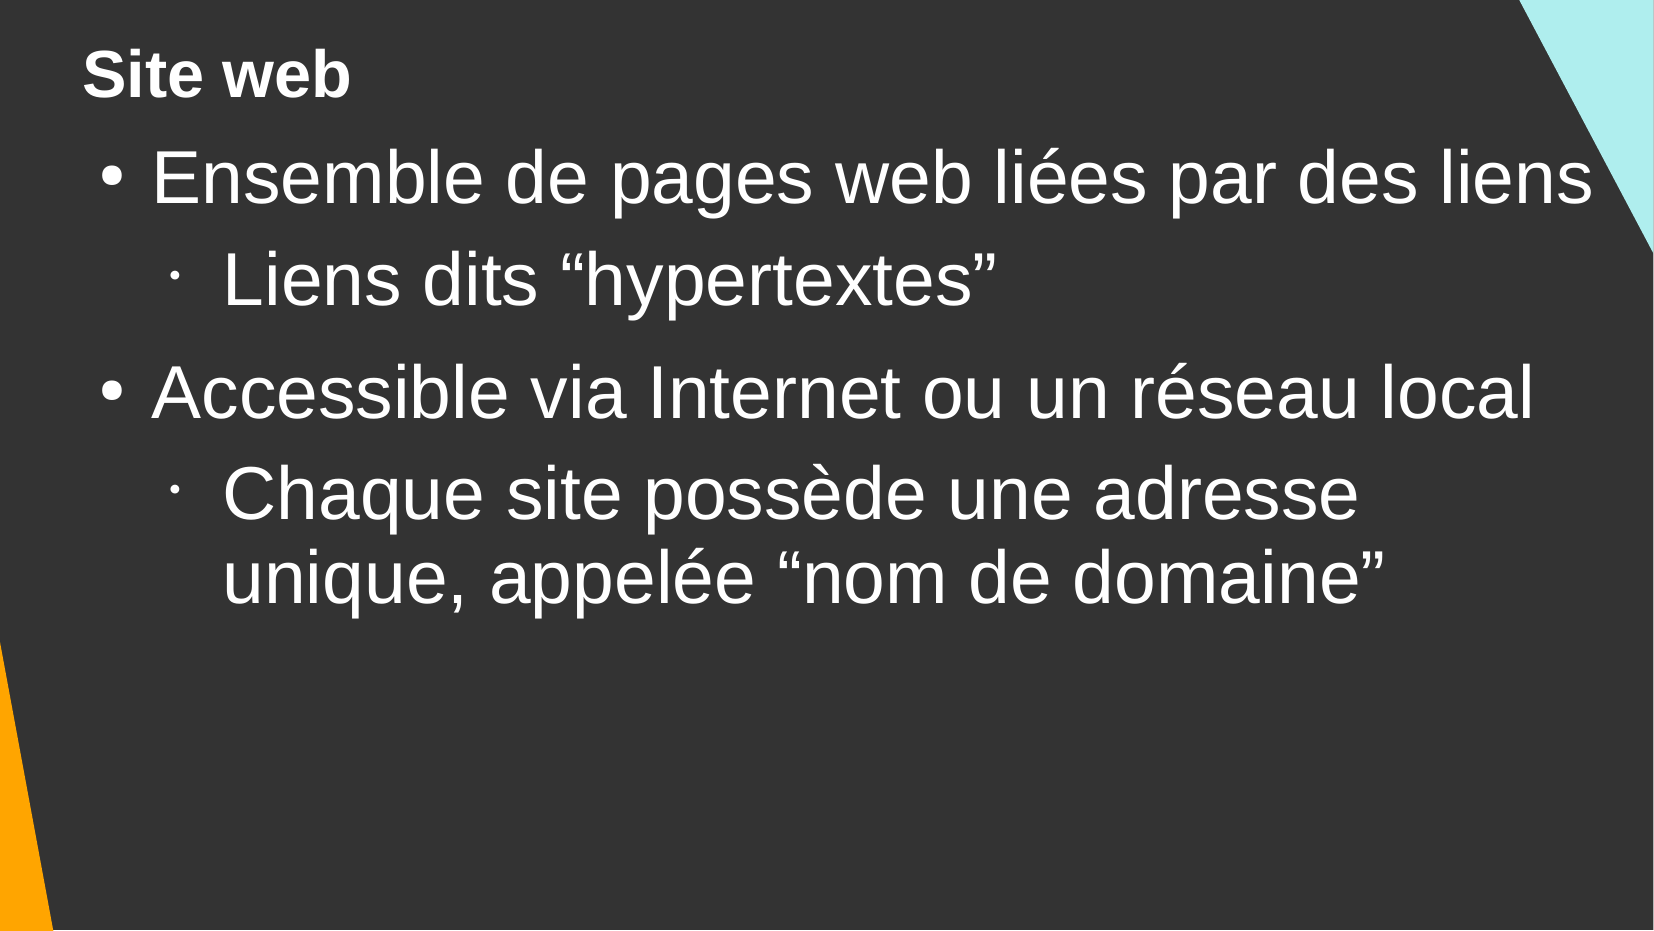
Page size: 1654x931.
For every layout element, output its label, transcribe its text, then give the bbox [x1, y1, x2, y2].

text_box [1519, 0, 1654, 255]
title Site web [82, 36, 1571, 114]
list Ensemble de pages web liées par des liens Liens dits “hypertextes” Accessible via Internet ou un réseau local Chaque site possède une adresse unique, appelée “nom de domaine” [80, 135, 1605, 789]
text_box [0, 642, 54, 931]
